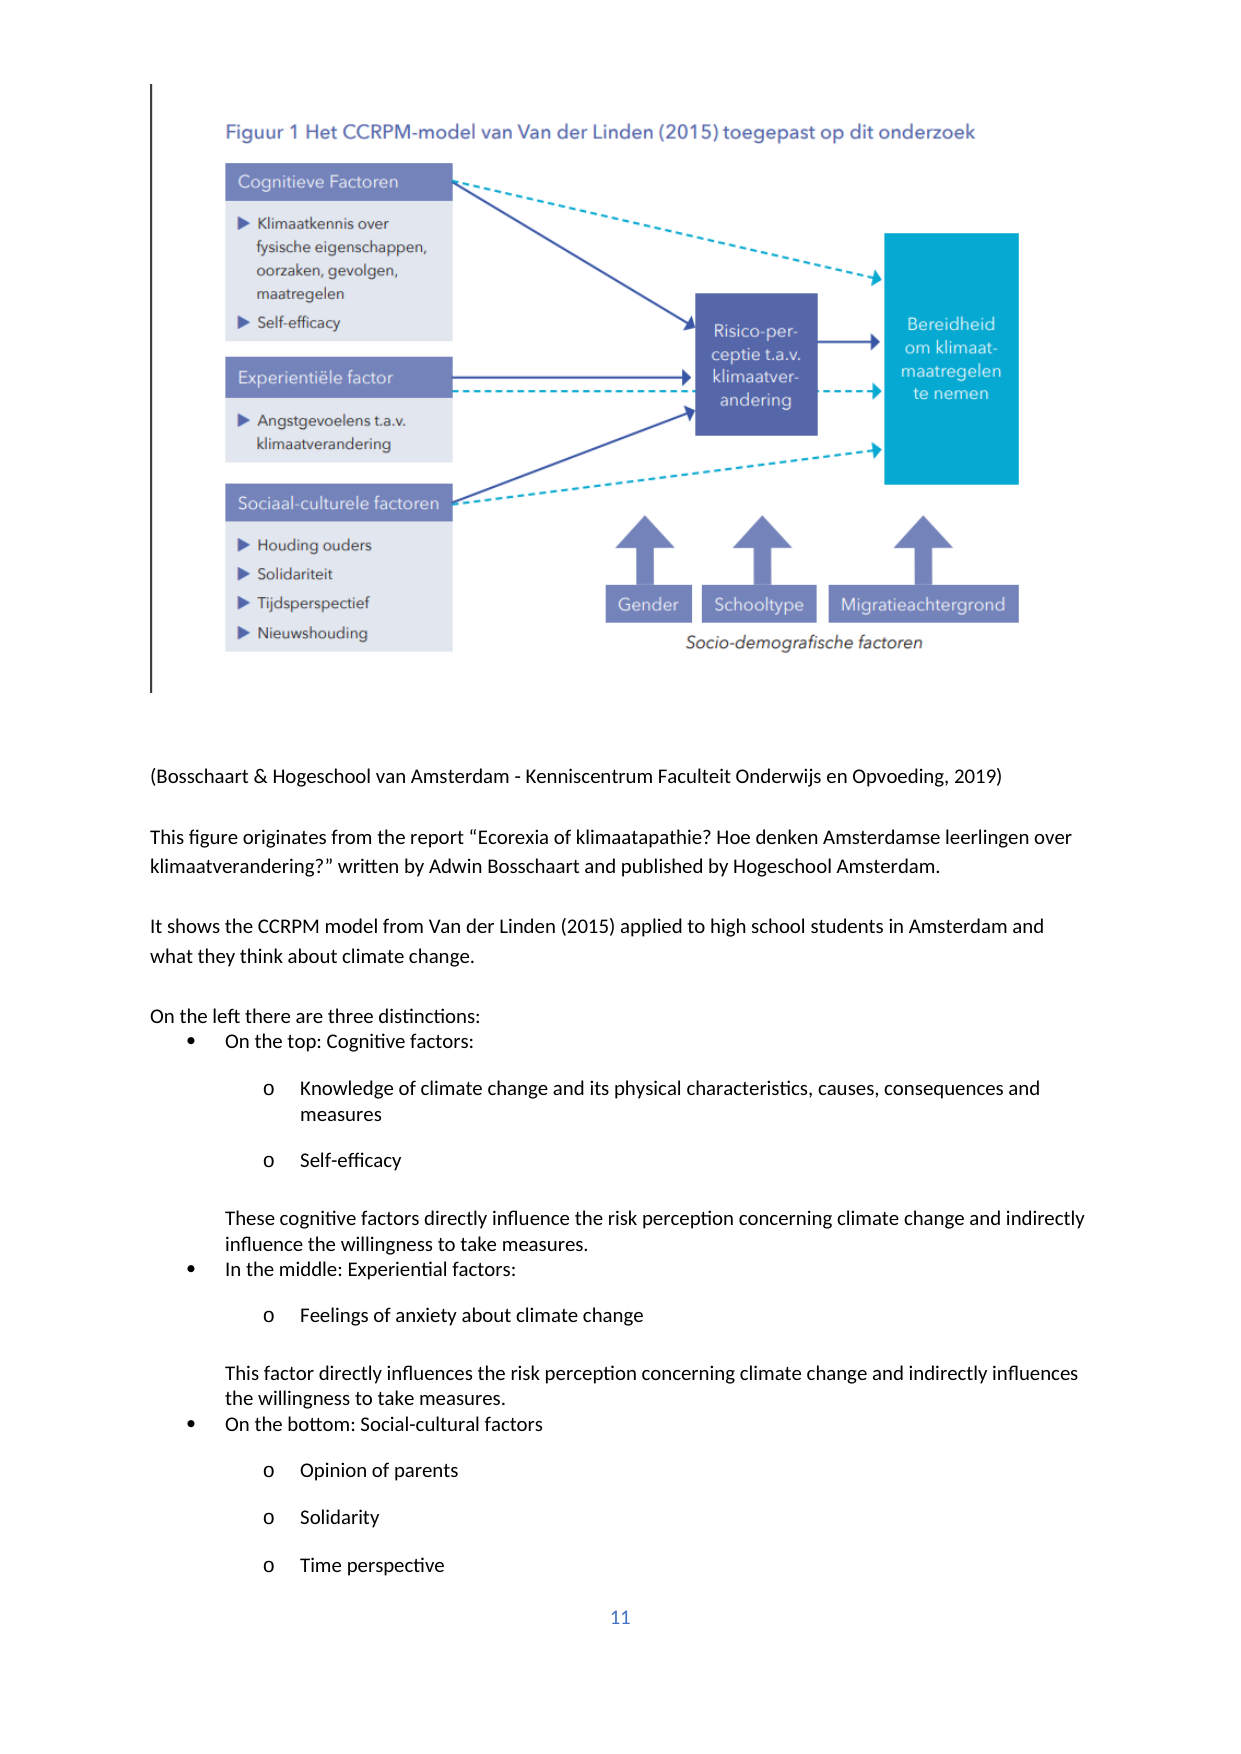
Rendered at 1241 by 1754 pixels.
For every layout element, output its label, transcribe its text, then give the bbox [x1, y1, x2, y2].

list On the bottom: Social-cultural factors [187, 1411, 1090, 1436]
text This figure originates from the report “Ecorexia of klimaatapathie? Hoe denken Amsterdamse leerlingen over klimaatverandering?” written by Adwin Bosschaart and published by Hogeschool Amsterdam. [150, 824, 1090, 879]
text On the left there are three distinctions: [150, 1003, 1090, 1029]
text These cognitive factors directly influence the risk perception concerning climate change and indirectly influence the willingness to take measures. [225, 1205, 1090, 1256]
list Self-efficacy [262, 1148, 1090, 1174]
list In the middle: Experiential factors: [187, 1256, 1090, 1282]
list Time perspective [262, 1552, 1090, 1578]
text This factor directly influences the risk perception concerning climate change and indirectly influences the willingness to take measures. [225, 1360, 1090, 1411]
list Opinion of parents [262, 1457, 1090, 1484]
list Feelings of anxiety about climate change [262, 1302, 1090, 1329]
list Solidarity [262, 1504, 1090, 1531]
list On the top: Cognitive factors: [187, 1029, 1090, 1054]
text (Bosschaart & Hogeschool van Amsterdam - Kenniscentrum Faculteit Onderwijs en Opvoeding, 2019) [150, 764, 1090, 789]
text It shows the CCRPM model from Van der Linden (2015) applied to high school students in Amsterdam and what they think about climate change. [150, 914, 1090, 968]
list Knowledge of climate change and its physical characteristics, causes, consequences and measures [262, 1075, 1090, 1127]
